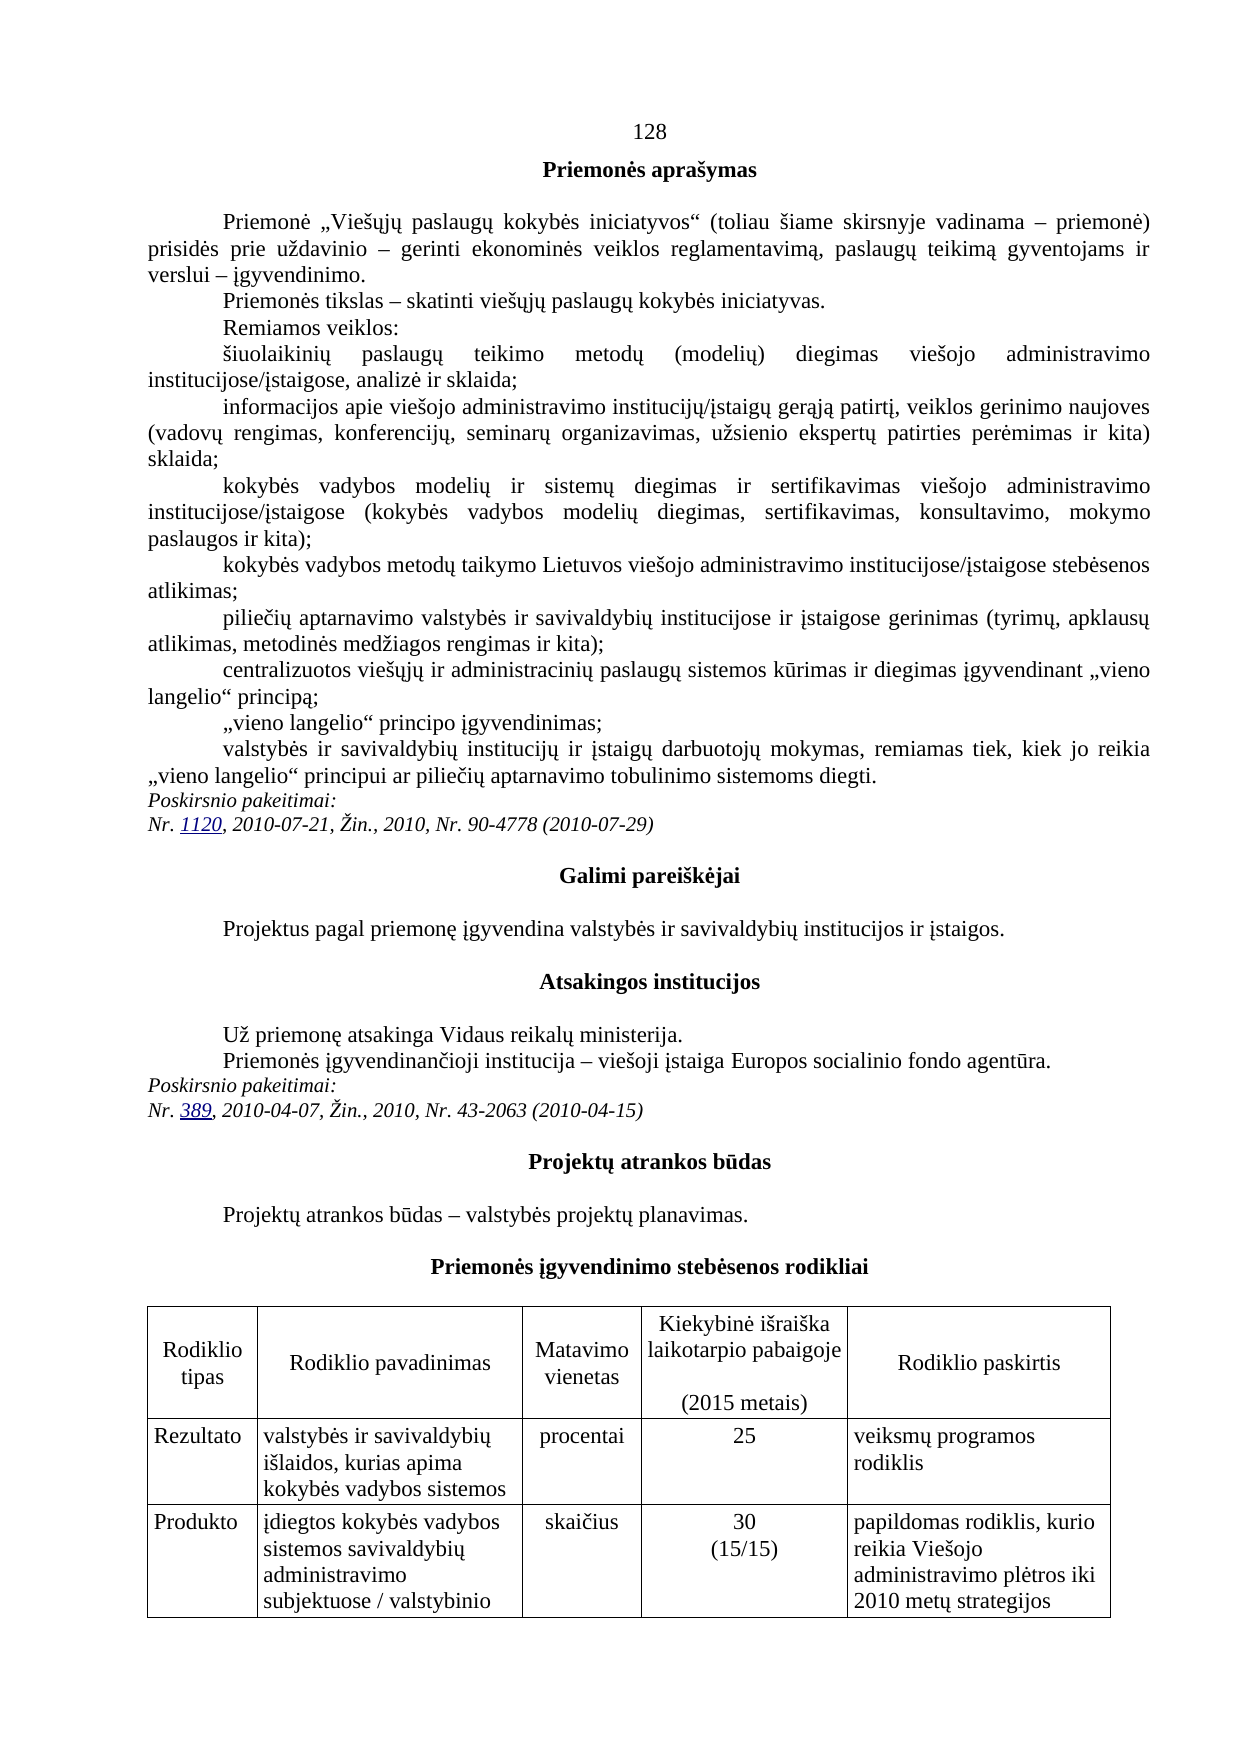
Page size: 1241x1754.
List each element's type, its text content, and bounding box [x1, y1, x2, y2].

table_cell 30 (15/15) [642, 1505, 847, 1617]
text Remiamos veiklos: [148, 314, 1152, 340]
text Atsakingos institucijos [148, 968, 1152, 994]
text Priemonės tikslas – skatinti viešųjų paslaugų kokybės iniciatyvas. [148, 287, 1152, 314]
table_cell skaičius [523, 1505, 641, 1617]
table_header Kiekybinė išraiška laikotarpio pabaigoje (2015 metais) [642, 1307, 847, 1418]
text šiuolaikinių paslaugų teikimo metodų (modelių) diegimas viešojo administravimo institucijose/įstaigose, analizė ir sklaida; [148, 340, 1152, 393]
table_header Rodiklio tipas [148, 1307, 257, 1418]
table_cell įdiegtos kokybės vadybos sistemos savivaldybių administravimo subjektuose / valstybinio [258, 1505, 522, 1617]
text Už priemonę atsakinga Vidaus reikalų ministerija. [148, 1021, 1152, 1047]
text Projektus pagal priemonę įgyvendina valstybės ir savivaldybių institucijos ir įstaigos. [148, 915, 1152, 942]
text Poskirsnio pakeitimai: [148, 1073, 1152, 1097]
text Priemonės įgyvendinimo stebėsenos rodikliai [148, 1253, 1152, 1280]
text „vieno langelio“ principo įgyvendinimas; [148, 709, 1152, 735]
table_cell valstybės ir savivaldybių išlaidos, kurias apima kokybės vadybos sistemos [258, 1419, 522, 1504]
table_cell procentai [523, 1419, 641, 1504]
text Nr. 1120, 2010-07-21, Žin., 2010, Nr. 90-4778 (2010-07-29) [148, 812, 1152, 836]
table_header Rodiklio paskirtis [848, 1307, 1110, 1418]
text Poskirsnio pakeitimai: [148, 788, 1152, 812]
table_cell 25 [642, 1419, 847, 1504]
text kokybės vadybos metodų taikymo Lietuvos viešojo administravimo institucijose/įstaigose stebėsenos atlikimas; [148, 551, 1152, 604]
text centralizuotos viešųjų ir administracinių paslaugų sistemos kūrimas ir diegimas įgyvendinant „vieno langelio“ principą; [148, 656, 1152, 709]
text valstybės ir savivaldybių institucijų ir įstaigų darbuotojų mokymas, remiamas tiek, kiek jo reikia „vieno langelio“ principui ar piliečių aptarnavimo tobulinimo sistemoms diegti. [148, 735, 1152, 788]
text piliečių aptarnavimo valstybės ir savivaldybių institucijose ir įstaigose gerinimas (tyrimų, apklausų atlikimas, metodinės medžiagos rengimas ir kita); [148, 604, 1152, 656]
text Priemonės aprašymas [148, 156, 1152, 182]
text Projektų atrankos būdas – valstybės projektų planavimas. [148, 1201, 1152, 1227]
text informacijos apie viešojo administravimo institucijų/įstaigų gerąją patirtį, veiklos gerinimo naujoves (vadovų rengimas, konferencijų, seminarų organizavimas, užsienio ekspertų patirties perėmimas ir kita) sklaida; [148, 393, 1152, 472]
text Priemonė „Viešųjų paslaugų kokybės iniciatyvos“ (toliau šiame skirsnyje vadinama – priemonė) prisidės prie uždavinio – gerinti ekonominės veiklos reglamentavimą, paslaugų teikimą gyventojams ir verslui – įgyvendinimo. [148, 208, 1152, 287]
table_cell Produkto [148, 1505, 257, 1617]
text Projektų atrankos būdas [148, 1148, 1152, 1174]
text Galimi pareiškėjai [148, 863, 1152, 889]
table_header Matavimo vienetas [523, 1307, 641, 1418]
table_header Rodiklio pavadinimas [258, 1307, 522, 1418]
text Nr. 389, 2010-04-07, Žin., 2010, Nr. 43-2063 (2010-04-15) [148, 1097, 1152, 1122]
table_cell papildomas rodiklis, kurio reikia Viešojo administravimo plėtros iki 2010 metų strategijos [848, 1505, 1110, 1617]
table_cell veiksmų programos rodiklis [848, 1419, 1110, 1504]
text kokybės vadybos modelių ir sistemų diegimas ir sertifikavimas viešojo administravimo institucijose/įstaigose (kokybės vadybos modelių diegimas, sertifikavimas, konsultavimo, mokymo paslaugos ir kita); [148, 472, 1152, 551]
text Priemonės įgyvendinančioji institucija – viešoji įstaiga Europos socialinio fondo agentūra. [148, 1047, 1152, 1073]
table_cell Rezultato [148, 1419, 257, 1504]
